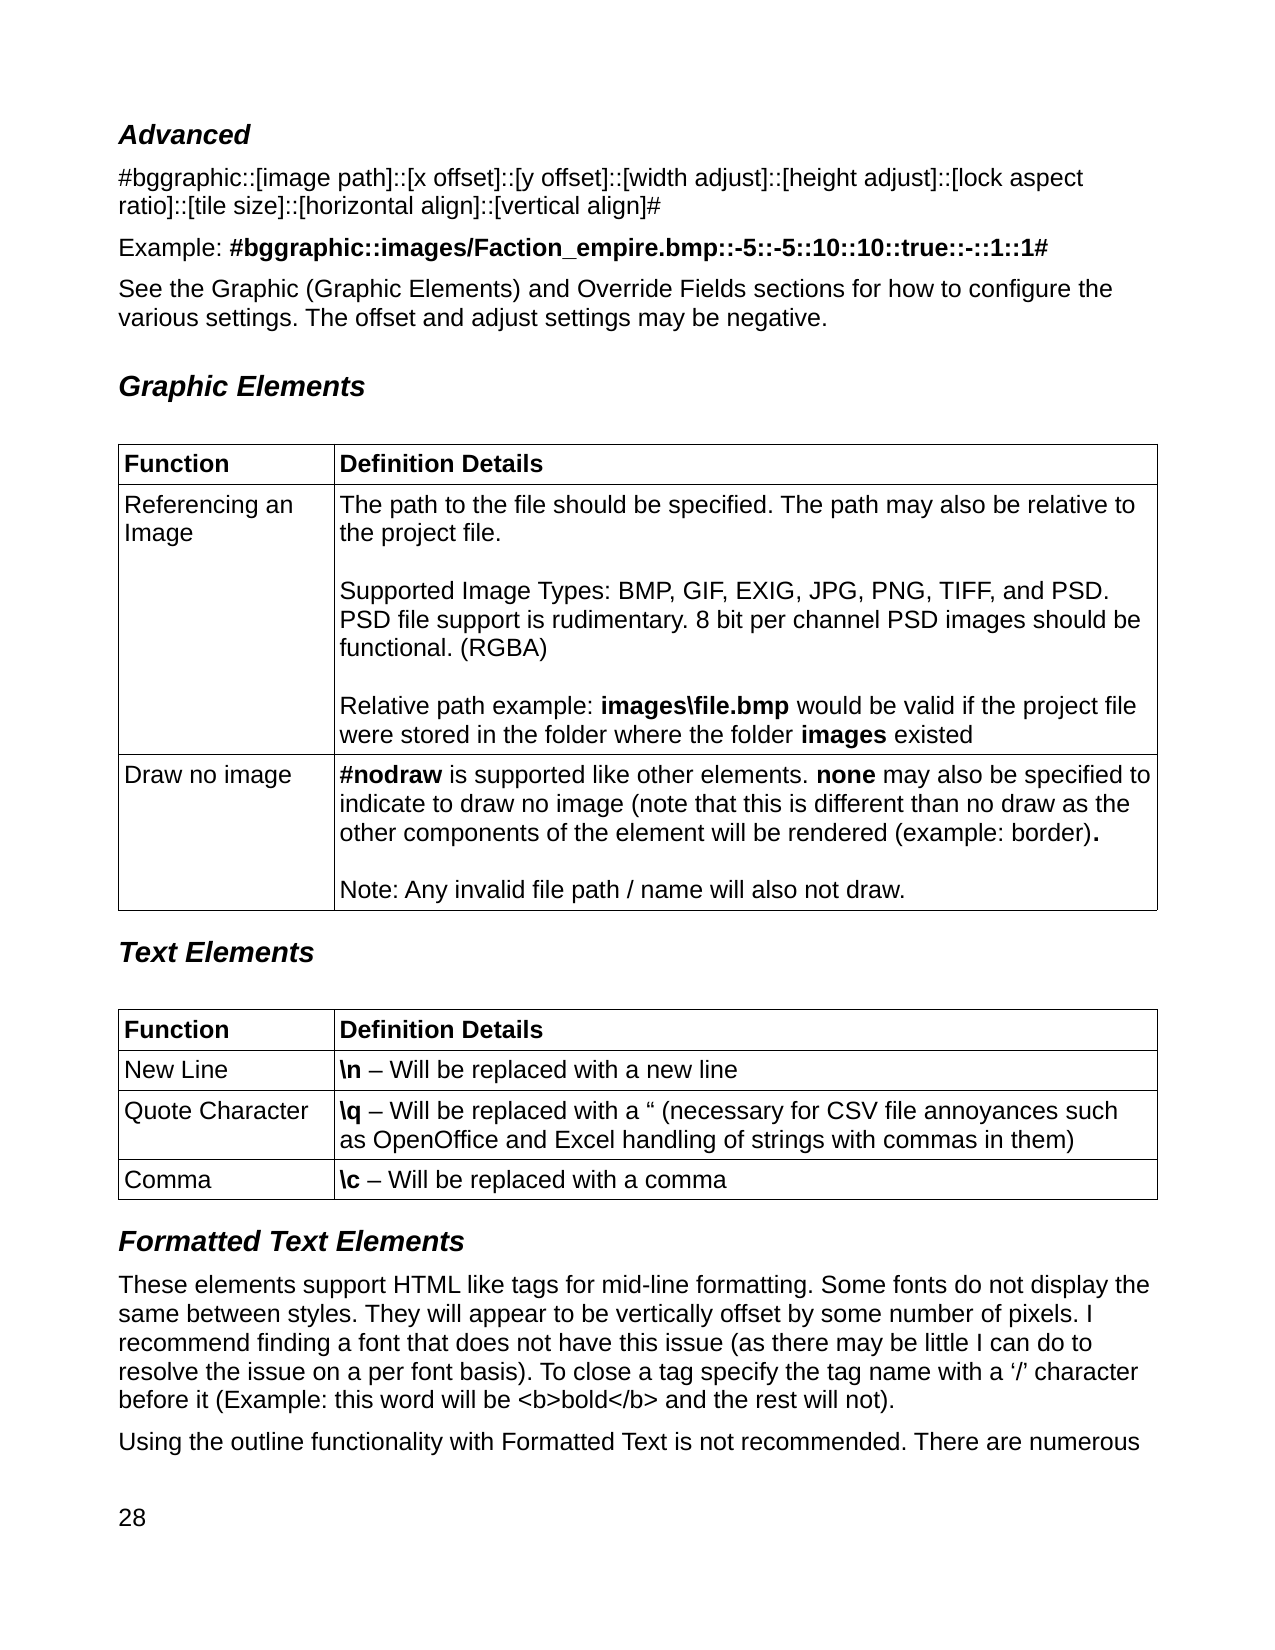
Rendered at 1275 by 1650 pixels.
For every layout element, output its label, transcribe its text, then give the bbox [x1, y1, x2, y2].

table_cell New Line [119, 1051, 334, 1090]
table_header Function [119, 1010, 334, 1050]
table_header Definition Details [335, 445, 1157, 484]
subtitle Graphic Elements [118, 369, 1157, 402]
text See the Graphic (Graphic Elements) and Override Fields sections for how to configure the various settings. The offset and adjust settings may be negative. [118, 274, 1157, 331]
table_cell \q – Will be replaced with a “ (necessary for CSV file annoyances such as OpenOffice and Excel handling of strings with commas in them) [335, 1091, 1157, 1159]
text These elements support HTML like tags for mid-line formatting. Some fonts do not display the same between styles. They will appear to be vertically offset by some number of pixels. I recommend finding a font that does not have this issue (as there may be little I can do to resolve the issue on a per font basis). To close a tag specify the tag name with a ‘/’ character before it (Example: this word will be <b>bold</b> and the rest will not). [118, 1271, 1157, 1414]
text Example: #bggraphic::images/Faction_empire.bmp::-5::-5::10::10::true::-::1::1# [118, 232, 1157, 261]
table_cell The path to the file should be specified. The path may also be relative to the project file. Supported Image Types: BMP, GIF, EXIG, JPG, PNG, TIFF, and PSD. PSD file support is rudimentary. 8 bit per channel PSD images should be functional. (RGBA) Relative path example: images\file.bmp would be valid if the project file were stored in the folder where the folder images existed [335, 485, 1157, 754]
table_cell Quote Character [119, 1091, 334, 1159]
table_header Function [119, 445, 334, 484]
text #bggraphic::[image path]::[x offset]::[y offset]::[width adjust]::[height adjust]::[lock aspect ratio]::[tile size]::[horizontal align]::[vertical align]# [118, 162, 1157, 220]
table_cell Draw no image [119, 755, 334, 909]
subtitle Formatted Text Elements [118, 1224, 1157, 1258]
table_cell \n – Will be replaced with a new line [335, 1051, 1157, 1090]
table_cell Referencing an Image [119, 485, 334, 754]
text Using the outline functionality with Formatted Text is not recommended. There are numerous [118, 1427, 1157, 1456]
subtitle Advanced [118, 118, 1157, 150]
subtitle Text Elements [118, 934, 1157, 968]
table_header Definition Details [335, 1010, 1157, 1050]
table_cell \c – Will be replaced with a comma [335, 1160, 1157, 1199]
table_cell Comma [119, 1160, 334, 1199]
table_cell #nodraw is supported like other elements. none may also be specified to indicate to draw no image (note that this is different than no draw as the other components of the element will be rendered (example: border). Note: Any invalid file path / name will also not draw. [335, 755, 1157, 909]
